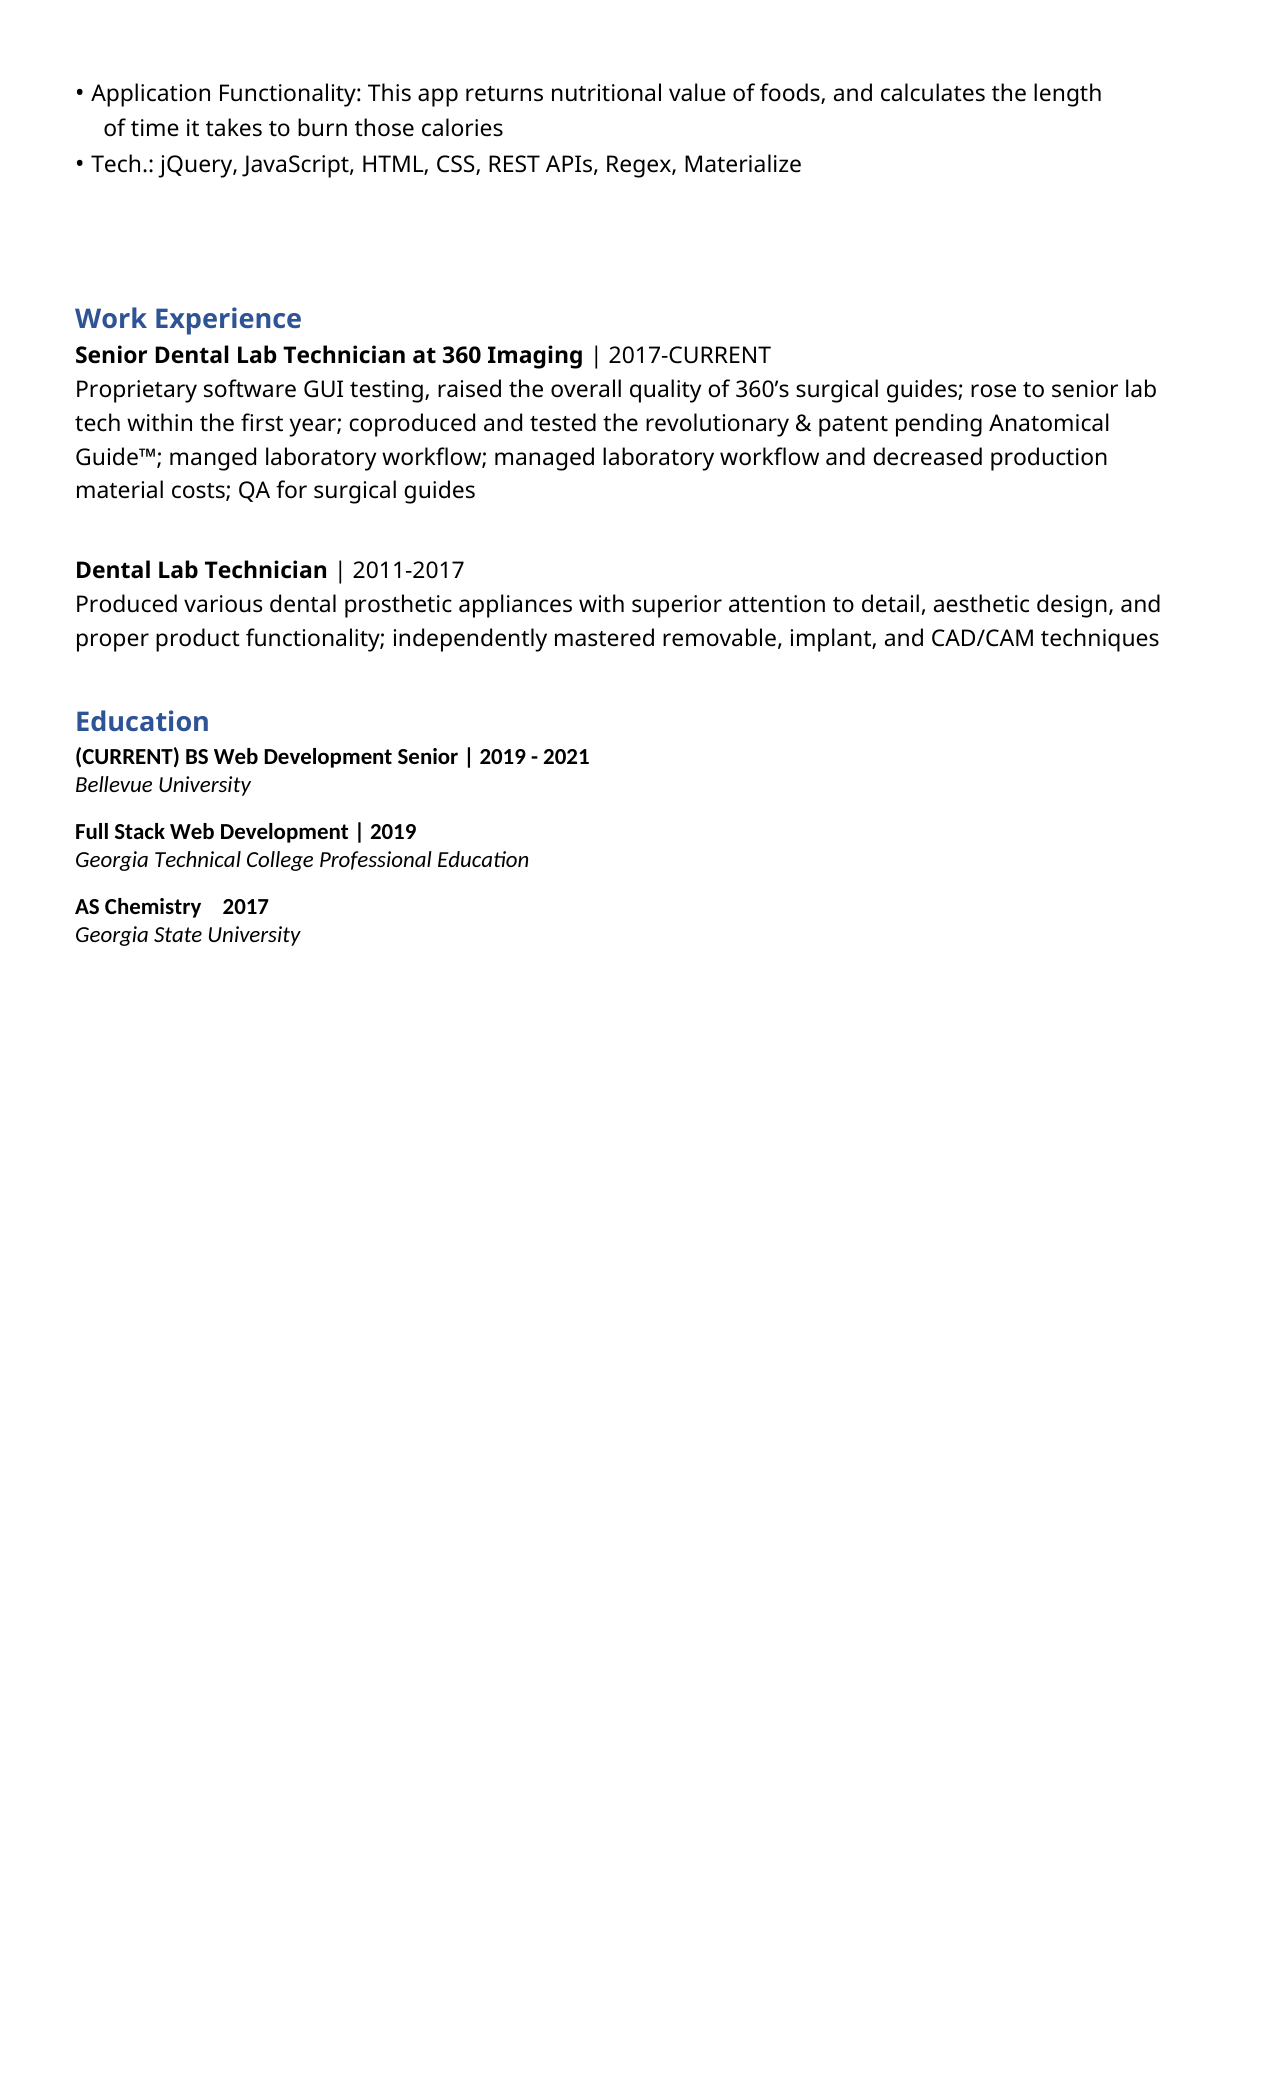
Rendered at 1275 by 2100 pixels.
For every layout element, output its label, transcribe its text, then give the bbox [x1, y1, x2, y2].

text (CURRENT) BS Web Development Senior | 2019 - 2021 [75, 742, 1200, 770]
text Dental Lab Technician | 2011-2017 Produced various dental prosthetic appliances with superior attention to detail, aesthetic design, and proper product functionality; independently mastered removable, implant, and CAD/CAM techniques [75, 554, 1200, 683]
text Georgia Technical College Professional Education [75, 845, 1200, 873]
text Bellevue University [75, 770, 1200, 798]
text Full Stack Web Development | 2019 [75, 817, 1200, 845]
text Georgia State University [75, 920, 1200, 948]
text Work Experience Senior Dental Lab Technician at 360 Imaging | 2017-CURRENT Proprietary software GUI testing, raised the overall quality of 360’s surgical guides; rose to senior lab tech within the first year; coproduced and tested the revolutionary & patent pending Anatomical Guide™; manged laboratory workflow; managed laboratory workflow and decreased production material costs; QA for surgical guides [75, 300, 1200, 536]
text • Application Functionality: This app returns nutritional value of foods, and calculates the length of time it takes to burn those calories • Tech.: jQuery, JavaScript, HTML, CSS, REST APIs, Regex, Materialize [75, 75, 1200, 179]
text AS Chemistry 2017 [75, 892, 1200, 920]
subtitle Education [75, 702, 1200, 739]
